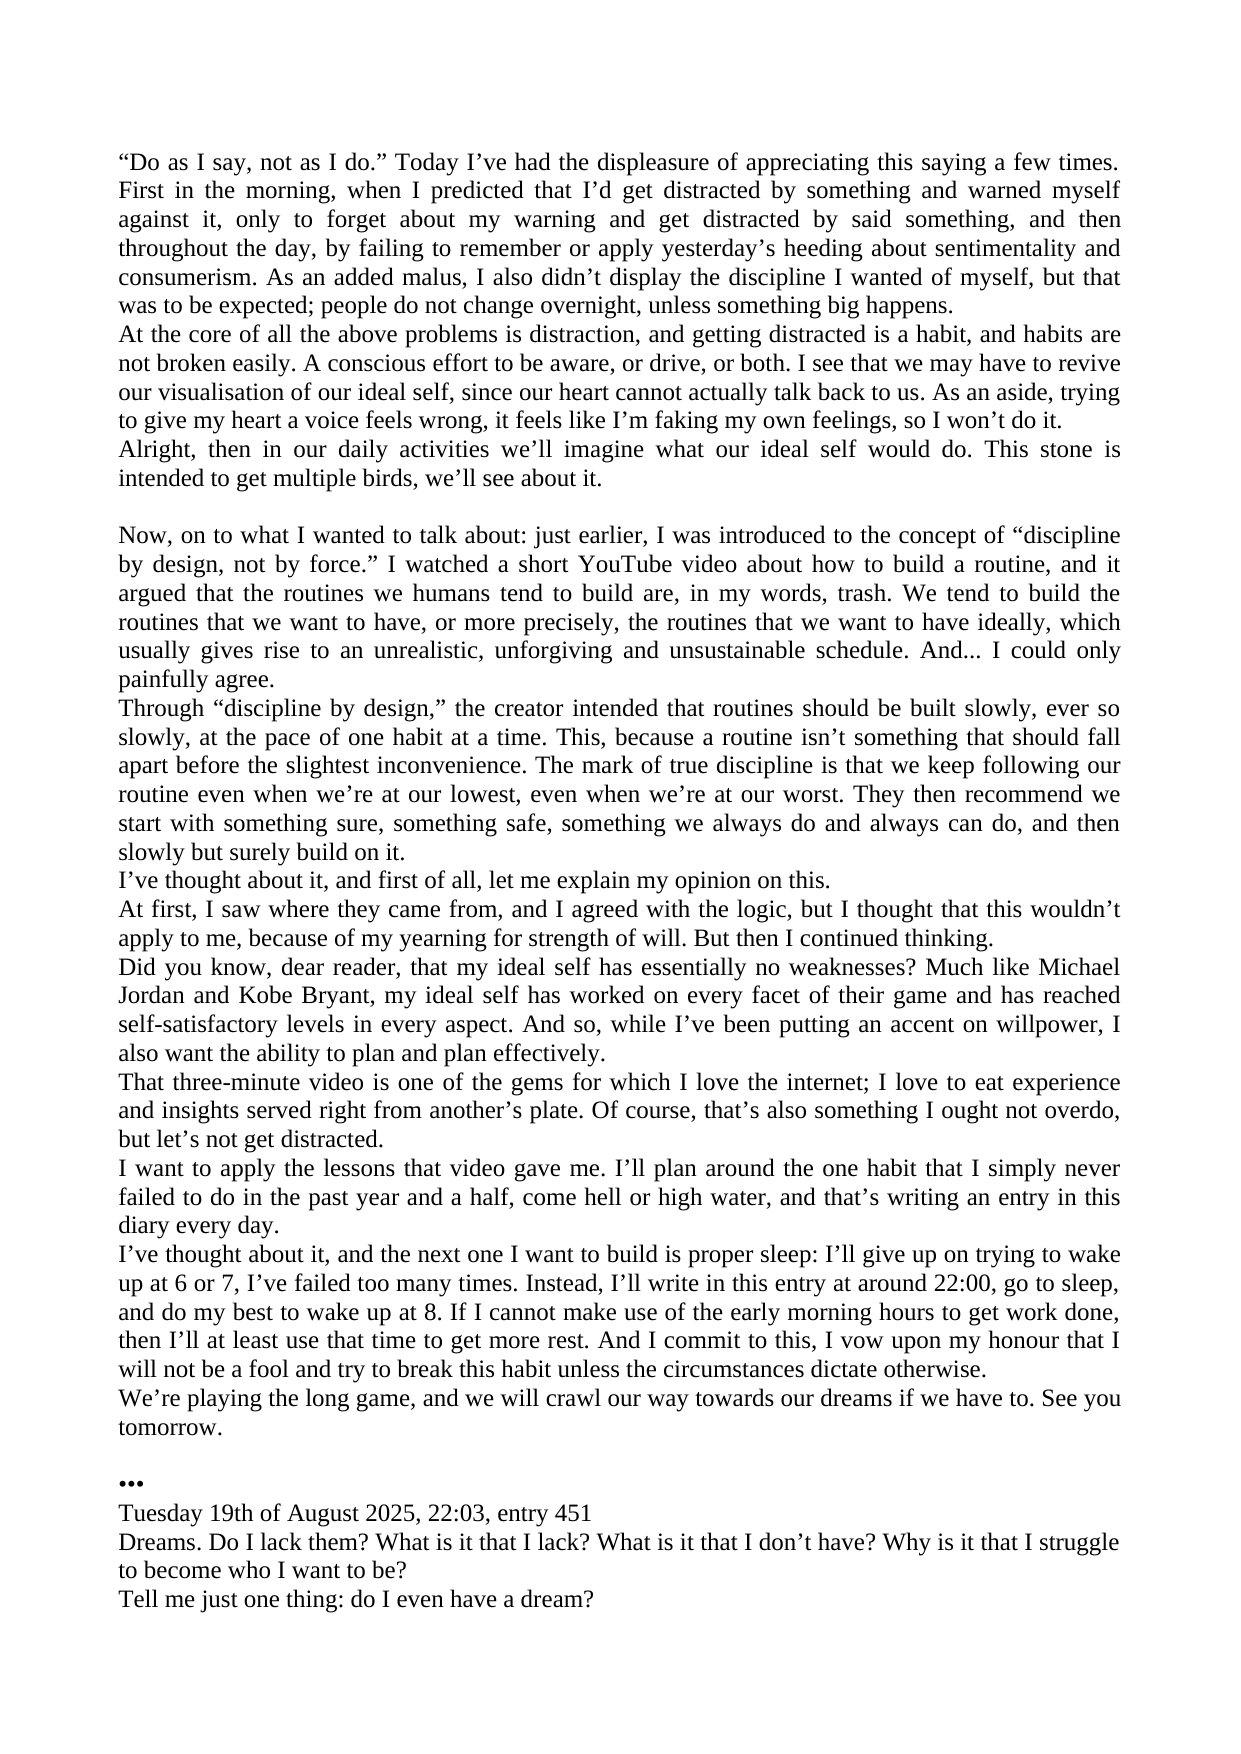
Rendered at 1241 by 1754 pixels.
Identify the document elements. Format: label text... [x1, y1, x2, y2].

text We’re playing the long game, and we will crawl our way towards our dreams if we have to. See you tomorrow. [118, 1383, 1122, 1441]
text At the core of all the above problems is distraction, and getting distracted is a habit, and habits are not broken easily. A conscious effort to be aware, or drive, or both. I see that we may have to revive our visualisation of our ideal self, since our heart cannot actually talk back to us. As an aside, trying to give my heart a voice feels wrong, it feels like I’m faking my own feelings, so I won’t do it. [118, 319, 1122, 434]
text Now, on to what I wanted to talk about: just earlier, I was introduced to the concept of “discipline by design, not by force.” I watched a short YouTube video about how to build a routine, and it argued that the routines we humans tend to build are, in my words, trash. We tend to build the routines that we want to have, or more precisely, the routines that we want to have ideally, which usually gives rise to an unrealistic, unforgiving and unsustainable schedule. And... I could only painfully agree. [118, 521, 1122, 693]
text Alright, then in our daily activities we’ll imagine what our ideal self would do. This stone is intended to get multiple birds, we’ll see about it. [118, 434, 1122, 492]
text I’ve thought about it, and the next one I want to build is proper sleep: I’ll give up on trying to wake up at 6 or 7, I’ve failed too many times. Instead, I’ll write in this entry at around 22:00, go to sleep, and do my best to wake up at 8. If I cannot make use of the early morning hours to get work done, then I’ll at least use that time to get more rest. And I commit to this, I vow upon my honour that I will not be a fool and try to break this habit unless the circumstances dictate otherwise. [118, 1239, 1122, 1383]
text Through “discipline by design,” the creator intended that routines should be built slowly, ever so slowly, at the pace of one habit at a time. This, because a routine isn’t something that should fall apart before the slightest inconvenience. The mark of true discipline is that we keep following our routine even when we’re at our lowest, even when we’re at our worst. They then recommend we start with something sure, something safe, something we always do and always can do, and then slowly but surely build on it. [118, 693, 1122, 866]
text That three-minute video is one of the gems for which I love the internet; I love to eat experience and insights served right from another’s plate. Of course, that’s also something I ought not overdo, but let’s not get distracted. [118, 1067, 1122, 1153]
text Did you know, dear reader, that my ideal self has essentially no weaknesses? Much like Michael Jordan and Kobe Bryant, my ideal self has worked on every facet of their game and has reached self-satisfactory levels in every aspect. And so, while I’ve been putting an accent on willpower, I also want the ability to plan and plan effectively. [118, 952, 1122, 1067]
text ••• [118, 1469, 1122, 1498]
text Dreams. Do I lack them? What is it that I lack? What is it that I don’t have? Why is it that I struggle to become who I want to be? [118, 1527, 1122, 1584]
text “Do as I say, not as I do.” Today I’ve had the displeasure of appreciating this saying a few times. First in the morning, when I predicted that I’d get distracted by something and warned myself against it, only to forget about my warning and get distracted by said something, and then throughout the day, by failing to remember or apply yesterday’s heeding about sentimentality and consumerism. As an added malus, I also didn’t display the discipline I wanted of myself, but that was to be expected; people do not change overnight, unless something big happens. [118, 147, 1122, 319]
text Tuesday 19th of August 2025, 22:03, entry 451 [118, 1498, 1122, 1527]
text At first, I saw where they came from, and I agreed with the logic, but I thought that this wouldn’t apply to me, because of my yearning for strength of will. But then I continued thinking. [118, 894, 1122, 952]
text Tell me just one thing: do I even have a dream? [118, 1584, 1122, 1613]
text I’ve thought about it, and first of all, let me explain my opinion on this. [118, 866, 1122, 894]
text I want to apply the lessons that video gave me. I’ll plan around the one habit that I simply never failed to do in the past year and a half, come hell or high water, and that’s writing an entry in this diary every day. [118, 1153, 1122, 1239]
